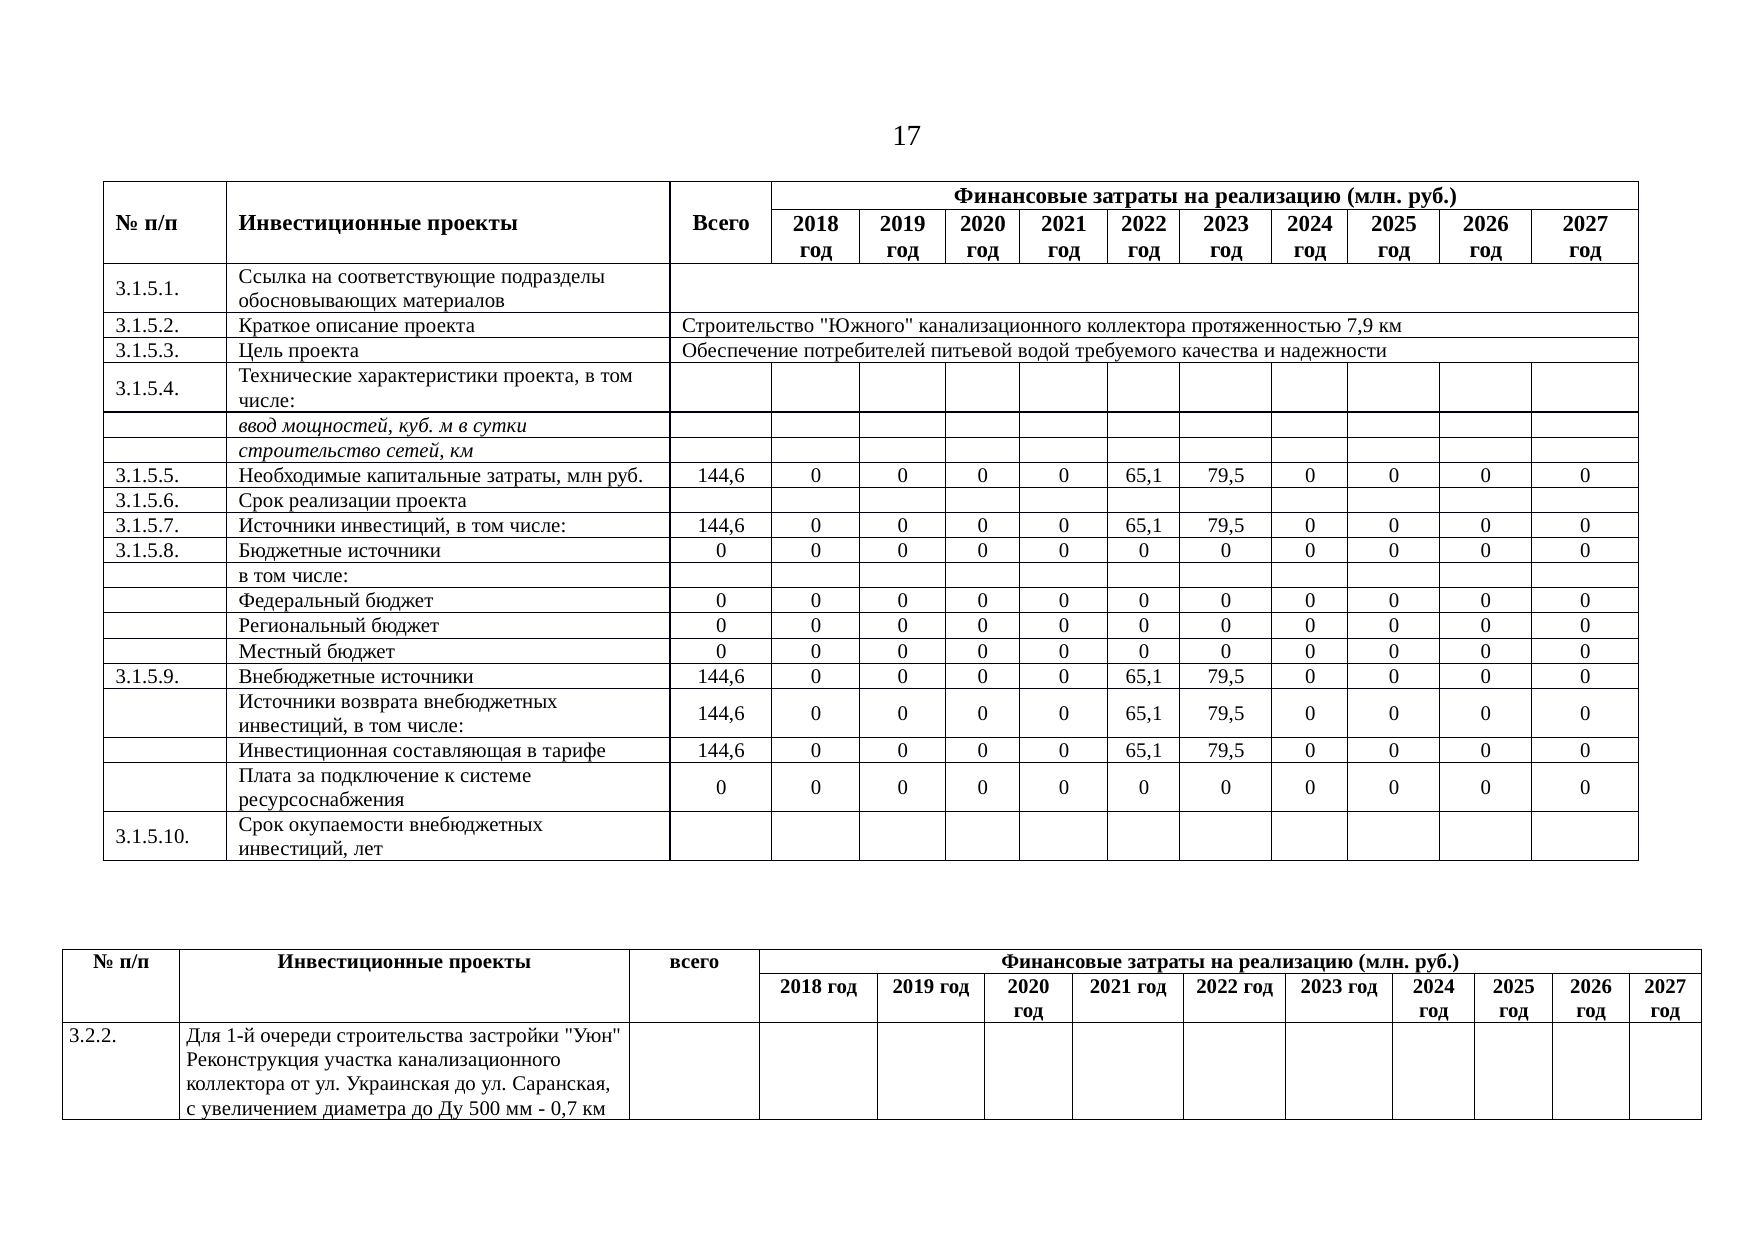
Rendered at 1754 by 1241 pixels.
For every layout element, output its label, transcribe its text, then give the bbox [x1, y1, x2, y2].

table_cell 0 [671, 763, 771, 811]
table_cell 0 [1020, 613, 1107, 637]
table_cell 65,1 [1108, 463, 1179, 487]
table_cell 0 [772, 639, 859, 662]
table_cell [1272, 413, 1347, 437]
table_cell [1440, 812, 1531, 860]
table_cell Строительство "Южного" канализационного коллектора протяженностью 7,9 км [671, 313, 1638, 337]
table_cell 0 [1272, 738, 1347, 762]
table_cell 0 [1020, 738, 1107, 762]
table_cell 0 [1020, 588, 1107, 612]
table_cell 2027 год [1630, 974, 1701, 1022]
table_cell [860, 488, 945, 512]
table_cell 0 [1440, 463, 1531, 487]
table_cell 0 [1108, 613, 1179, 637]
table_cell 0 [860, 763, 945, 811]
table_cell Срок окупаемости внебюджетных инвестиций, лет [227, 812, 669, 860]
table_cell 0 [1108, 639, 1179, 662]
table_cell [1184, 1023, 1285, 1119]
table_cell 0 [946, 613, 1019, 637]
table_cell [104, 738, 226, 762]
table_cell 0 [946, 689, 1019, 737]
table_cell [1532, 438, 1638, 462]
table_cell 0 [1272, 664, 1347, 688]
table_cell [946, 438, 1019, 462]
table_cell [1553, 1023, 1629, 1119]
table_cell 0 [1272, 513, 1347, 537]
table_cell 0 [946, 513, 1019, 537]
table_cell 0 [1020, 463, 1107, 487]
table_cell 0 [946, 664, 1019, 688]
table_cell [1073, 1023, 1183, 1119]
table_cell [104, 563, 226, 587]
table_cell Источники возврата внебюджетных инвестиций, в том числе: [227, 689, 669, 737]
table_cell 0 [772, 613, 859, 637]
table_cell 0 [1020, 763, 1107, 811]
table_cell 0 [1348, 513, 1439, 537]
table_cell 0 [1272, 463, 1347, 487]
table_cell 0 [1108, 588, 1179, 612]
table_cell 79,5 [1180, 738, 1271, 762]
table_cell 65,1 [1108, 664, 1179, 688]
table_cell 3.1.5.8. [104, 538, 226, 562]
table_cell 2022 год [1184, 974, 1285, 1022]
table_cell 3.1.5.1. [104, 264, 226, 312]
table_cell [946, 363, 1019, 411]
table_cell 3.1.5.2. [104, 313, 226, 337]
table_cell 0 [1020, 538, 1107, 562]
table_cell 0 [1108, 763, 1179, 811]
table_cell 2023 год [1180, 210, 1271, 263]
table_cell [1532, 812, 1638, 860]
table_cell [104, 413, 226, 437]
table_cell 0 [1272, 613, 1347, 637]
table_cell 2025 год [1475, 974, 1552, 1022]
table_cell 0 [1348, 639, 1439, 662]
table_cell 0 [1532, 738, 1638, 762]
table_cell [1020, 363, 1107, 411]
table_cell [1180, 363, 1271, 411]
table_cell 0 [946, 763, 1019, 811]
table_cell 0 [772, 763, 859, 811]
table_cell 0 [1020, 664, 1107, 688]
table_cell 0 [1348, 463, 1439, 487]
table_cell 144,6 [671, 664, 771, 688]
table_cell [1272, 438, 1347, 462]
table_cell [1020, 438, 1107, 462]
table_cell [1286, 1023, 1392, 1119]
table_cell 0 [671, 538, 771, 562]
table_cell ввод мощностей, куб. м в сутки [227, 413, 669, 437]
table_cell 2025 год [1348, 210, 1439, 263]
table_cell 0 [860, 664, 945, 688]
table_cell 0 [946, 463, 1019, 487]
table_cell 0 [1440, 689, 1531, 737]
table_cell 3.2.2. [63, 1023, 179, 1119]
table_cell 0 [860, 588, 945, 612]
table_cell 2018 год [760, 974, 877, 1022]
table_header Финансовые затраты на реализацию (млн. руб.) [760, 950, 1701, 973]
table_cell [1348, 563, 1439, 587]
table_cell [1348, 413, 1439, 437]
table_cell [946, 488, 1019, 512]
table_cell [860, 563, 945, 587]
table_cell 0 [1180, 613, 1271, 637]
table_header Финансовые затраты на реализацию (млн. руб.) [772, 182, 1638, 209]
table_cell 0 [1180, 588, 1271, 612]
table_cell 2019 год [878, 974, 984, 1022]
table_cell 0 [1532, 639, 1638, 662]
table_cell 65,1 [1108, 513, 1179, 537]
table_cell 0 [1440, 738, 1531, 762]
table_cell 0 [772, 463, 859, 487]
table_cell [1020, 563, 1107, 587]
table_cell Источники инвестиций, в том числе: [227, 513, 669, 537]
table_cell [772, 363, 859, 411]
table_cell 79,5 [1180, 689, 1271, 737]
table_header № п/п [63, 950, 179, 1022]
table_cell 0 [946, 588, 1019, 612]
table_cell Срок реализации проекта [227, 488, 669, 512]
table_cell 0 [1440, 613, 1531, 637]
table_header Инвестиционные проекты [180, 950, 629, 1022]
table_cell [1020, 413, 1107, 437]
table_cell [1630, 1023, 1701, 1119]
table_cell [1180, 812, 1271, 860]
table_cell 0 [1532, 763, 1638, 811]
table_cell 0 [1348, 689, 1439, 737]
table_cell 0 [1532, 689, 1638, 737]
table_cell [772, 812, 859, 860]
table_cell 2020 год [946, 210, 1019, 263]
table_cell [946, 563, 1019, 587]
table_cell Региональный бюджет [227, 613, 669, 637]
table_cell [1440, 438, 1531, 462]
table_cell [671, 264, 1638, 312]
table_cell 0 [1272, 538, 1347, 562]
table_cell 0 [860, 639, 945, 662]
table_cell [671, 563, 771, 587]
table_cell [1272, 563, 1347, 587]
table_cell 0 [1440, 763, 1531, 811]
table_cell 0 [671, 613, 771, 637]
table_cell [630, 1023, 759, 1119]
table_cell [104, 763, 226, 811]
table_cell 0 [772, 689, 859, 737]
table_cell 0 [1440, 538, 1531, 562]
table_cell 0 [1440, 588, 1531, 612]
table_cell 79,5 [1180, 463, 1271, 487]
table_cell 2018 год [772, 210, 859, 263]
table_cell [1180, 488, 1271, 512]
table_cell [671, 363, 771, 411]
table_cell [1475, 1023, 1552, 1119]
table_cell [1108, 413, 1179, 437]
table_cell 0 [1532, 664, 1638, 688]
table_cell 0 [1020, 639, 1107, 662]
table_cell [1440, 488, 1531, 512]
table_cell 0 [860, 738, 945, 762]
table_cell 0 [1440, 513, 1531, 537]
table_cell [1348, 488, 1439, 512]
table_cell 0 [1020, 689, 1107, 737]
table_cell 0 [1272, 639, 1347, 662]
table_cell [860, 438, 945, 462]
table_cell [104, 588, 226, 612]
table_cell [1180, 413, 1271, 437]
table_cell 0 [860, 689, 945, 737]
table_cell 0 [860, 538, 945, 562]
table_cell 2021 год [1020, 210, 1107, 263]
table_cell 2026 год [1553, 974, 1629, 1022]
table_cell 0 [1180, 763, 1271, 811]
table_cell в том числе: [227, 563, 669, 587]
table_cell [985, 1023, 1072, 1119]
table_cell 3.1.5.7. [104, 513, 226, 537]
table_cell [760, 1023, 877, 1119]
table_cell 0 [772, 513, 859, 537]
table_cell [772, 488, 859, 512]
table_cell 65,1 [1108, 689, 1179, 737]
table_cell [946, 812, 1019, 860]
table_cell 0 [1348, 763, 1439, 811]
table_cell Бюджетные источники [227, 538, 669, 562]
table_cell 0 [1272, 588, 1347, 612]
table_cell 2021 год [1073, 974, 1183, 1022]
table_cell [1108, 488, 1179, 512]
table_cell 144,6 [671, 689, 771, 737]
table_cell 0 [772, 588, 859, 612]
table_cell [1440, 363, 1531, 411]
table_cell 0 [1348, 664, 1439, 688]
table_cell 0 [1020, 513, 1107, 537]
table_cell 2024 год [1393, 974, 1474, 1022]
table_cell 0 [1532, 613, 1638, 637]
table_cell Краткое описание проекта [227, 313, 669, 337]
table_cell [104, 438, 226, 462]
table_cell 0 [772, 664, 859, 688]
table_cell Цель проекта [227, 338, 669, 362]
table_cell [1108, 563, 1179, 587]
table_cell [1532, 363, 1638, 411]
table_cell 2027 год [1532, 210, 1638, 263]
table_cell 0 [1180, 538, 1271, 562]
table_cell [1440, 563, 1531, 587]
table_cell [1180, 438, 1271, 462]
table_cell 0 [1348, 538, 1439, 562]
table_cell 0 [1348, 738, 1439, 762]
table_cell [1348, 812, 1439, 860]
table_cell [1348, 363, 1439, 411]
table_cell Плата за подключение к системе ресурсоснабжения [227, 763, 669, 811]
table_cell [1440, 413, 1531, 437]
table_cell 0 [1348, 588, 1439, 612]
table_cell 2023 год [1286, 974, 1392, 1022]
table_cell Технические характеристики проекта, в том числе: [227, 363, 669, 411]
table_cell [772, 413, 859, 437]
table_cell 3.1.5.6. [104, 488, 226, 512]
table_cell Для 1-й очереди строительства застройки "Уюн" Реконструкция участка канализационного коллектора от ул. Украинская до ул. Саранская, с увеличением диаметра до Ду 500 мм - 0,7 км [180, 1023, 629, 1119]
table_cell [104, 639, 226, 662]
table_cell [671, 413, 771, 437]
table_cell [671, 812, 771, 860]
table_cell [104, 613, 226, 637]
table_cell 144,6 [671, 463, 771, 487]
table_cell Инвестиционная составляющая в тарифе [227, 738, 669, 762]
table_cell [1272, 488, 1347, 512]
table_cell [878, 1023, 984, 1119]
table_cell [860, 812, 945, 860]
table_cell 2024 год [1272, 210, 1347, 263]
table_cell 0 [1272, 689, 1347, 737]
table_cell 0 [1272, 763, 1347, 811]
table_cell [1272, 812, 1347, 860]
table_cell [860, 363, 945, 411]
table_cell [671, 488, 771, 512]
table_cell Федеральный бюджет [227, 588, 669, 612]
table_cell [1272, 363, 1347, 411]
table_cell 3.1.5.5. [104, 463, 226, 487]
table_cell [772, 563, 859, 587]
table_cell [860, 413, 945, 437]
table_cell 0 [1440, 639, 1531, 662]
table_cell Внебюджетные источники [227, 664, 669, 688]
table_cell 0 [860, 513, 945, 537]
table_cell 0 [946, 738, 1019, 762]
table_cell 79,5 [1180, 664, 1271, 688]
table_cell 2020 год [985, 974, 1072, 1022]
table_cell 0 [1532, 538, 1638, 562]
table_cell [671, 438, 771, 462]
table_cell 0 [1108, 538, 1179, 562]
table_cell 0 [860, 613, 945, 637]
table_cell 144,6 [671, 738, 771, 762]
table_cell 0 [1532, 463, 1638, 487]
table_cell [1348, 438, 1439, 462]
table_cell [1108, 438, 1179, 462]
table_cell [1532, 488, 1638, 512]
table_cell 0 [671, 639, 771, 662]
table_cell [1020, 812, 1107, 860]
table_cell 0 [860, 463, 945, 487]
table_cell 2026 год [1440, 210, 1531, 263]
table_cell 144,6 [671, 513, 771, 537]
table_cell [104, 689, 226, 737]
table_header Всего [671, 182, 771, 263]
table_cell 0 [671, 588, 771, 612]
table_cell 0 [946, 538, 1019, 562]
table_cell 3.1.5.9. [104, 664, 226, 688]
table_cell [1020, 488, 1107, 512]
table_cell 0 [1532, 588, 1638, 612]
table_header всего [630, 950, 759, 1022]
table_cell 0 [946, 639, 1019, 662]
table_cell 3.1.5.3. [104, 338, 226, 362]
table_cell 0 [1440, 664, 1531, 688]
table_cell 3.1.5.10. [104, 812, 226, 860]
table_cell 0 [1532, 513, 1638, 537]
table_cell Обеспечение потребителей питьевой водой требуемого качества и надежности [671, 338, 1638, 362]
table_cell 2022 год [1108, 210, 1179, 263]
table_cell [772, 438, 859, 462]
table_header Инвестиционные проекты [227, 182, 669, 263]
table_cell Необходимые капитальные затраты, млн руб. [227, 463, 669, 487]
table_cell 79,5 [1180, 513, 1271, 537]
table_cell 65,1 [1108, 738, 1179, 762]
table_cell [1180, 563, 1271, 587]
table_cell Местный бюджет [227, 639, 669, 662]
table_cell 2019 год [860, 210, 945, 263]
table_cell [1532, 563, 1638, 587]
table_cell Ссылка на соответствующие подразделы обосновывающих материалов [227, 264, 669, 312]
table_cell 0 [772, 738, 859, 762]
table_cell [1108, 363, 1179, 411]
table_cell 0 [772, 538, 859, 562]
table_cell [1532, 413, 1638, 437]
table_cell [1108, 812, 1179, 860]
table_header № п/п [104, 182, 226, 263]
table_cell строительство сетей, км [227, 438, 669, 462]
table_cell 0 [1180, 639, 1271, 662]
table_cell [1393, 1023, 1474, 1119]
table_cell 3.1.5.4. [104, 363, 226, 411]
table_cell [946, 413, 1019, 437]
table_cell 0 [1348, 613, 1439, 637]
